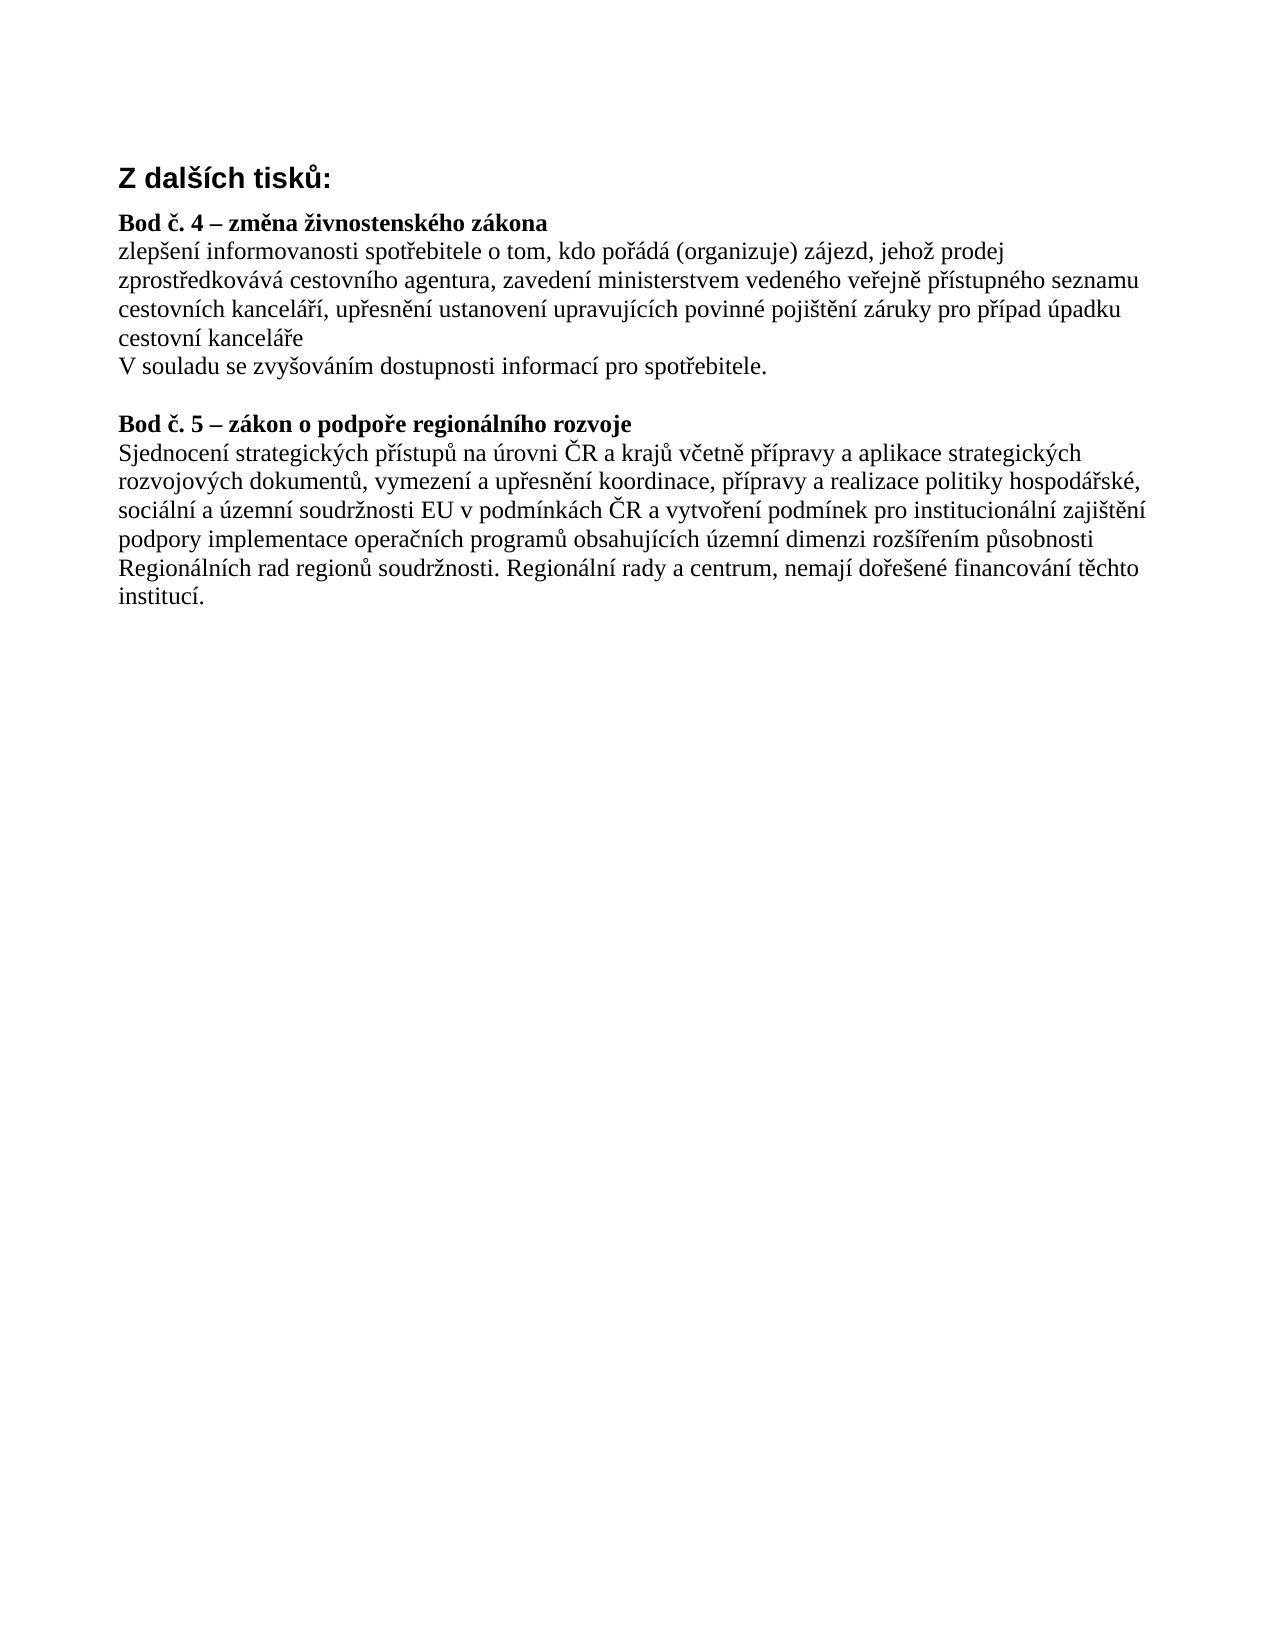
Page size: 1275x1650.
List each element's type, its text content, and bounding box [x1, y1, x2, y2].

text Bod č. 4 – změna živnostenského zákona [118, 208, 1157, 236]
text zlepšení informovanosti spotřebitele o tom, kdo pořádá (organizuje) zájezd, jehož prodej [118, 236, 1157, 265]
text zprostředkovává cestovního agentura, zavedení ministerstvem vedeného veřejně přístupného seznamu cestovních kanceláří, upřesnění ustanovení upravujících povinné pojištění záruky pro případ úpadku cestovní kanceláře [118, 265, 1157, 351]
text Bod č. 5 – zákon o podpoře regionálního rozvoje [118, 409, 1157, 438]
text V souladu se zvyšováním dostupnosti informací pro spotřebitele. [118, 351, 1157, 380]
text Sjednocení strategických přístupů na úrovni ČR a krajů včetně přípravy a aplikace strategických rozvojových dokumentů, vymezení a upřesnění koordinace, přípravy a realizace politiky hospodářské, sociální a územní soudržnosti EU v podmínkách ČR a vytvoření podmínek pro institucionální zajištění podpory implementace operačních programů obsahujících územní dimenzi rozšířením působnosti Regionálních rad regionů soudržnosti. Regionální rady a centrum, nemají dořešené financování těchto institucí. [118, 438, 1157, 610]
subtitle Z dalších tisků: [118, 161, 1157, 195]
